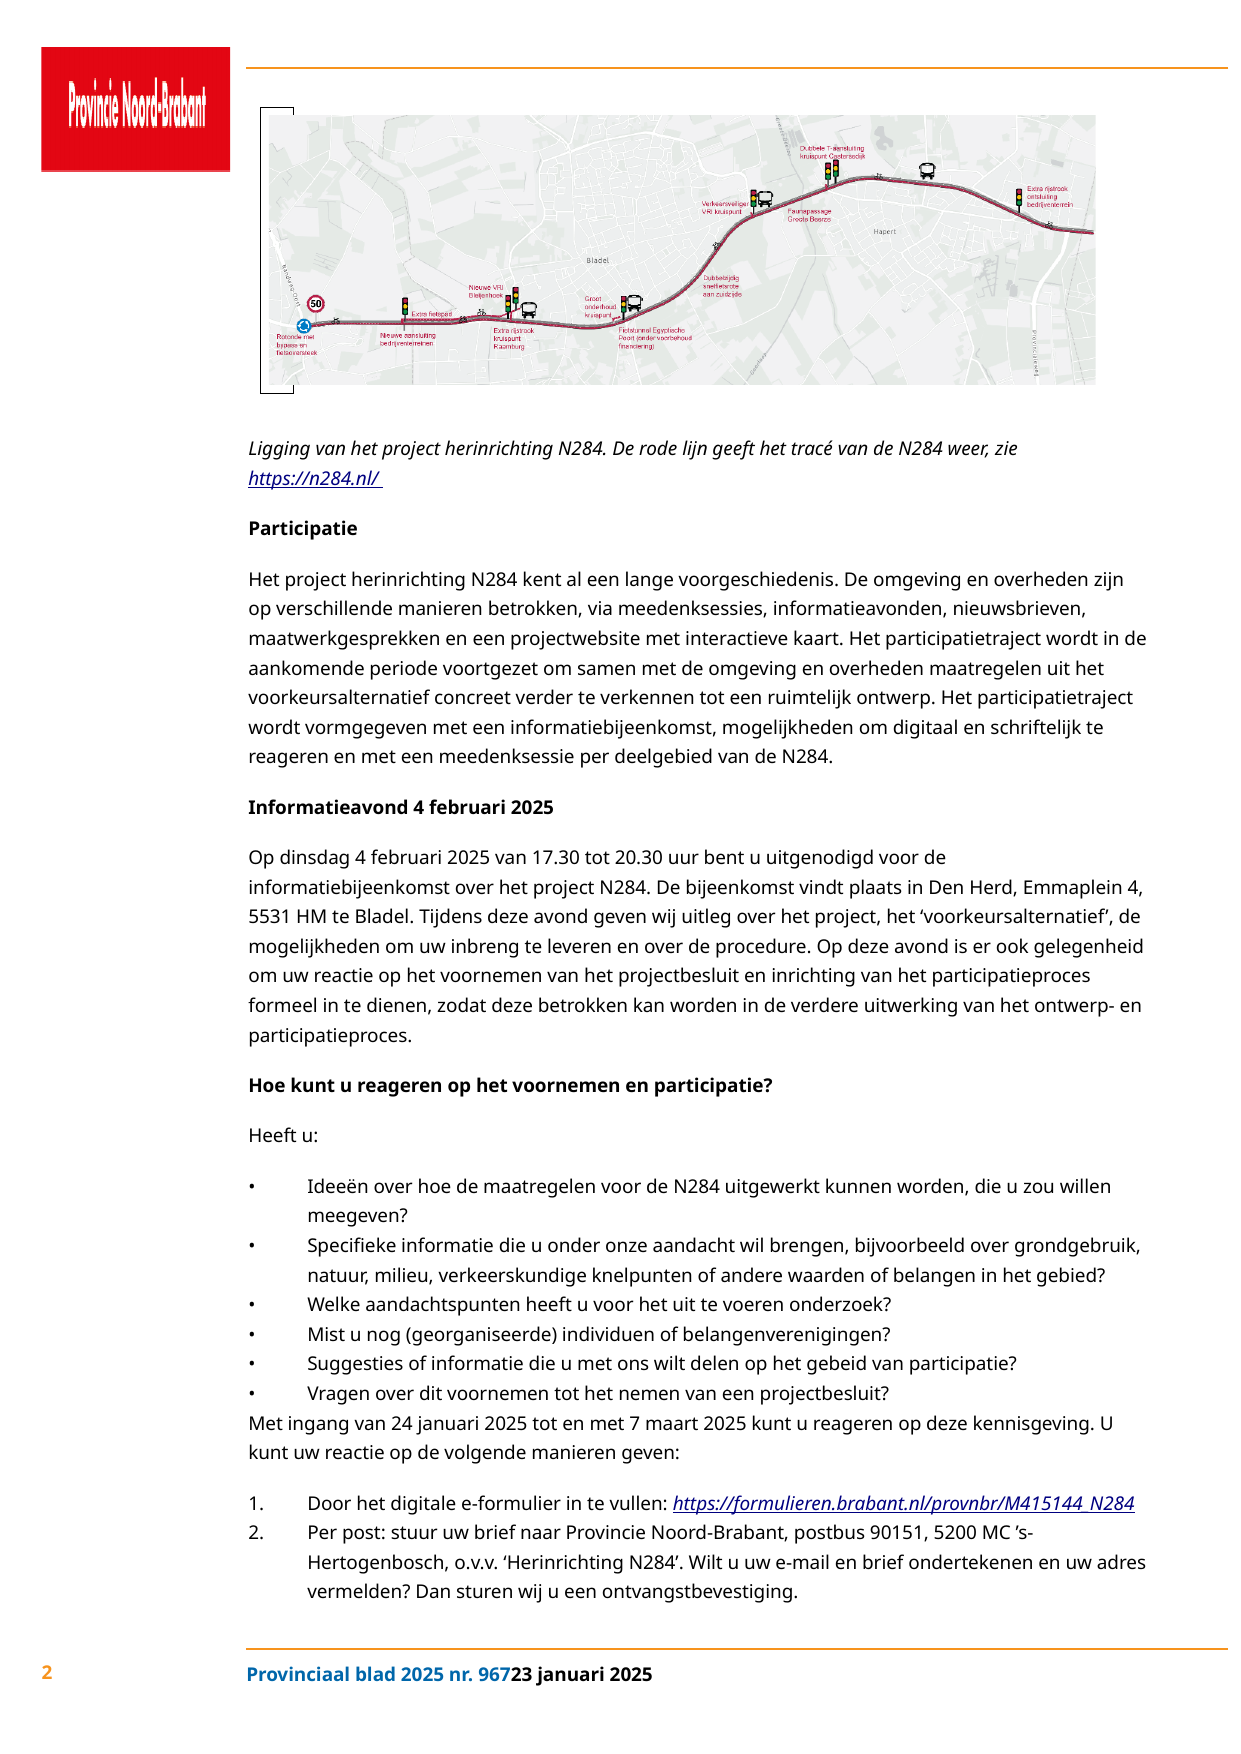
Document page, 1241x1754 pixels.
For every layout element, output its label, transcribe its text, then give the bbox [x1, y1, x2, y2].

text Met ingang van 24 januari 2025 tot en met 7 maart 2025 kunt u reageren op deze kennisgeving. U kunt uw reactie op de volgende manieren geven: [248, 1410, 1152, 1465]
list Door het digitale e-formulier in te vullen: https://formulieren.brabant.nl/provnbr/M415144_N284 [248, 1490, 1152, 1515]
text Participatie [248, 516, 1152, 541]
list Specifieke informatie die u onder onze aandacht wil brengen, bijvoorbeeld over grondgebruik, natuur, milieu, verkeerskundige knelpunten of andere waarden of belangen in het gebied? [248, 1232, 1152, 1287]
picture [268, 115, 1096, 385]
text Op dinsdag 4 februari 2025 van 17.30 tot 20.30 uur bent u uitgenodigd voor de informatiebijeenkomst over het project N284. De bijeenkomst vindt plaats in Den Herd, Emmaplein 4, 5531 HM te Bladel. Tijdens deze avond geven wij uitleg over het project, het ‘voorkeursalternatief’, de mogelijkheden om uw inbreng te leveren en over de procedure. Op deze avond is er ook gelegenheid om uw reactie op het voornemen van het projectbesluit en inrichting van het participatieproces formeel in te dienen, zodat deze betrokken kan worden in de verdere uitwerking van het ontwerp- en participatieproces. [248, 844, 1152, 1047]
text Hoe kunt u reageren op het voornemen en participatie? [248, 1072, 1152, 1098]
list Ideeën over hoe de maatregelen voor de N284 uitgewerkt kunnen worden, die u zou willen meegeven? [248, 1173, 1152, 1228]
text Ligging van het project herinrichting N284. De rode lijn geeft het tracé van de N284 weer, zie https://n284.nl/ [248, 436, 1152, 491]
text Informatieavond 4 februari 2025 [248, 794, 1152, 819]
picture [41, 47, 231, 172]
list Welke aandachtspunten heeft u voor het uit te voeren onderzoek? [248, 1291, 1152, 1317]
list Per post: stuur uw brief naar Provincie Noord-Brabant, postbus 90151, 5200 MC ’s-Hertogenbosch, o.v.v. ‘Herinrichting N284’. Wilt u uw e-mail en brief ondertekenen en uw adres vermelden? Dan sturen wij u een ontvangstbevestiging. [248, 1519, 1152, 1604]
text Heeft u: [248, 1123, 1152, 1148]
list Suggesties of informatie die u met ons wilt delen op het gebeid van participatie? [248, 1351, 1152, 1376]
text Het project herinrichting N284 kent al een lange voorgeschiedenis. De omgeving en overheden zijn op verschillende manieren betrokken, via meedenksessies, informatieavonden, nieuwsbrieven, maatwerkgesprekken en een projectwebsite met interactieve kaart. Het participatietraject wordt in de aankomende periode voortgezet om samen met de omgeving en overheden maatregelen uit het voorkeursalternatief concreet verder te verkennen tot een ruimtelijk ontwerp. Het participatietraject wordt vormgegeven met een informatiebijeenkomst, mogelijkheden om digitaal en schriftelijk te reageren en met een meedenksessie per deelgebied van de N284. [248, 566, 1152, 769]
list Mist u nog (georganiseerde) individuen of belangenverenigingen? [248, 1321, 1152, 1347]
list Vragen over dit voornemen tot het nemen van een projectbesluit? [248, 1380, 1152, 1406]
